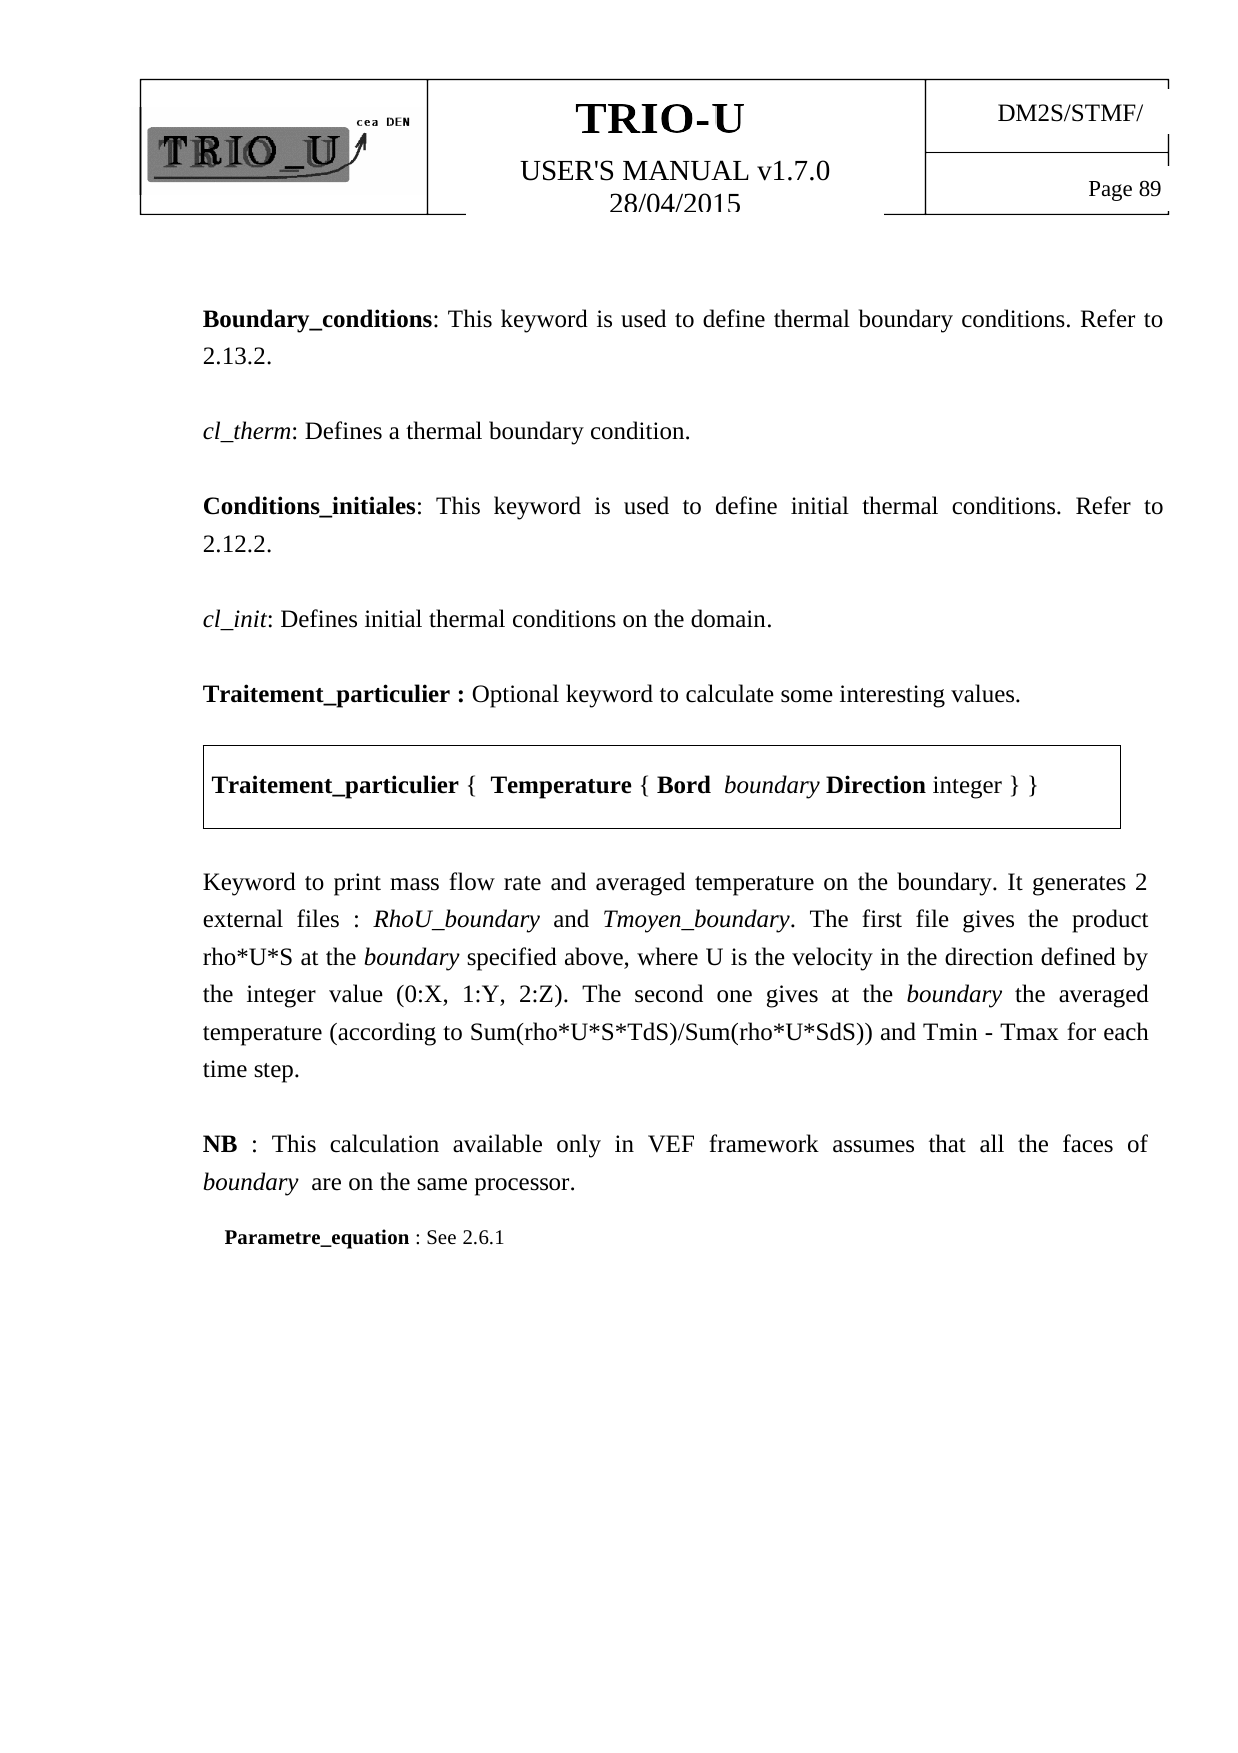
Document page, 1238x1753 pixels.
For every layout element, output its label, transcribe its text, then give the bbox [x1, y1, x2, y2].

text Keyword to print mass flow rate and averaged temperature on the boundary. It generates 2 external files : RhoU_boundary and Tmoyen_boundary. The first file gives the product rho*U*S at the boundary specified above, where U is the velocity in the direction defined by the integer value (0:X, 1:Y, 2:Z). The second one gives at the boundary the averaged temperature (according to Sum(rho*U*S*TdS)/Sum(rho*U*SdS)) and Tmin - Tmax for each time step. [203, 858, 1149, 1083]
text Parametre_equation : See 2.6.1 [134, 1225, 1196, 1249]
text cl_therm: Defines a thermal boundary condition. [203, 408, 1165, 445]
text cl_init: Defines initial thermal conditions on the domain. [203, 595, 1165, 633]
text Conditions_initiales: This keyword is used to define initial thermal conditions. Refer to 2.12.2. [203, 483, 1165, 558]
text Boundary_conditions: This keyword is used to define thermal boundary conditions. Refer to 2.13.2. [203, 295, 1165, 370]
text NB : This calculation available only in VEF framework assumes that all the faces of boundary are on the same processor. [203, 1121, 1149, 1196]
table_header Traitement_particulier { Temperature { Bord boundary Direction integer } } [204, 746, 1120, 828]
text Traitement_particulier : Optional keyword to calculate some interesting values. [203, 670, 1165, 708]
